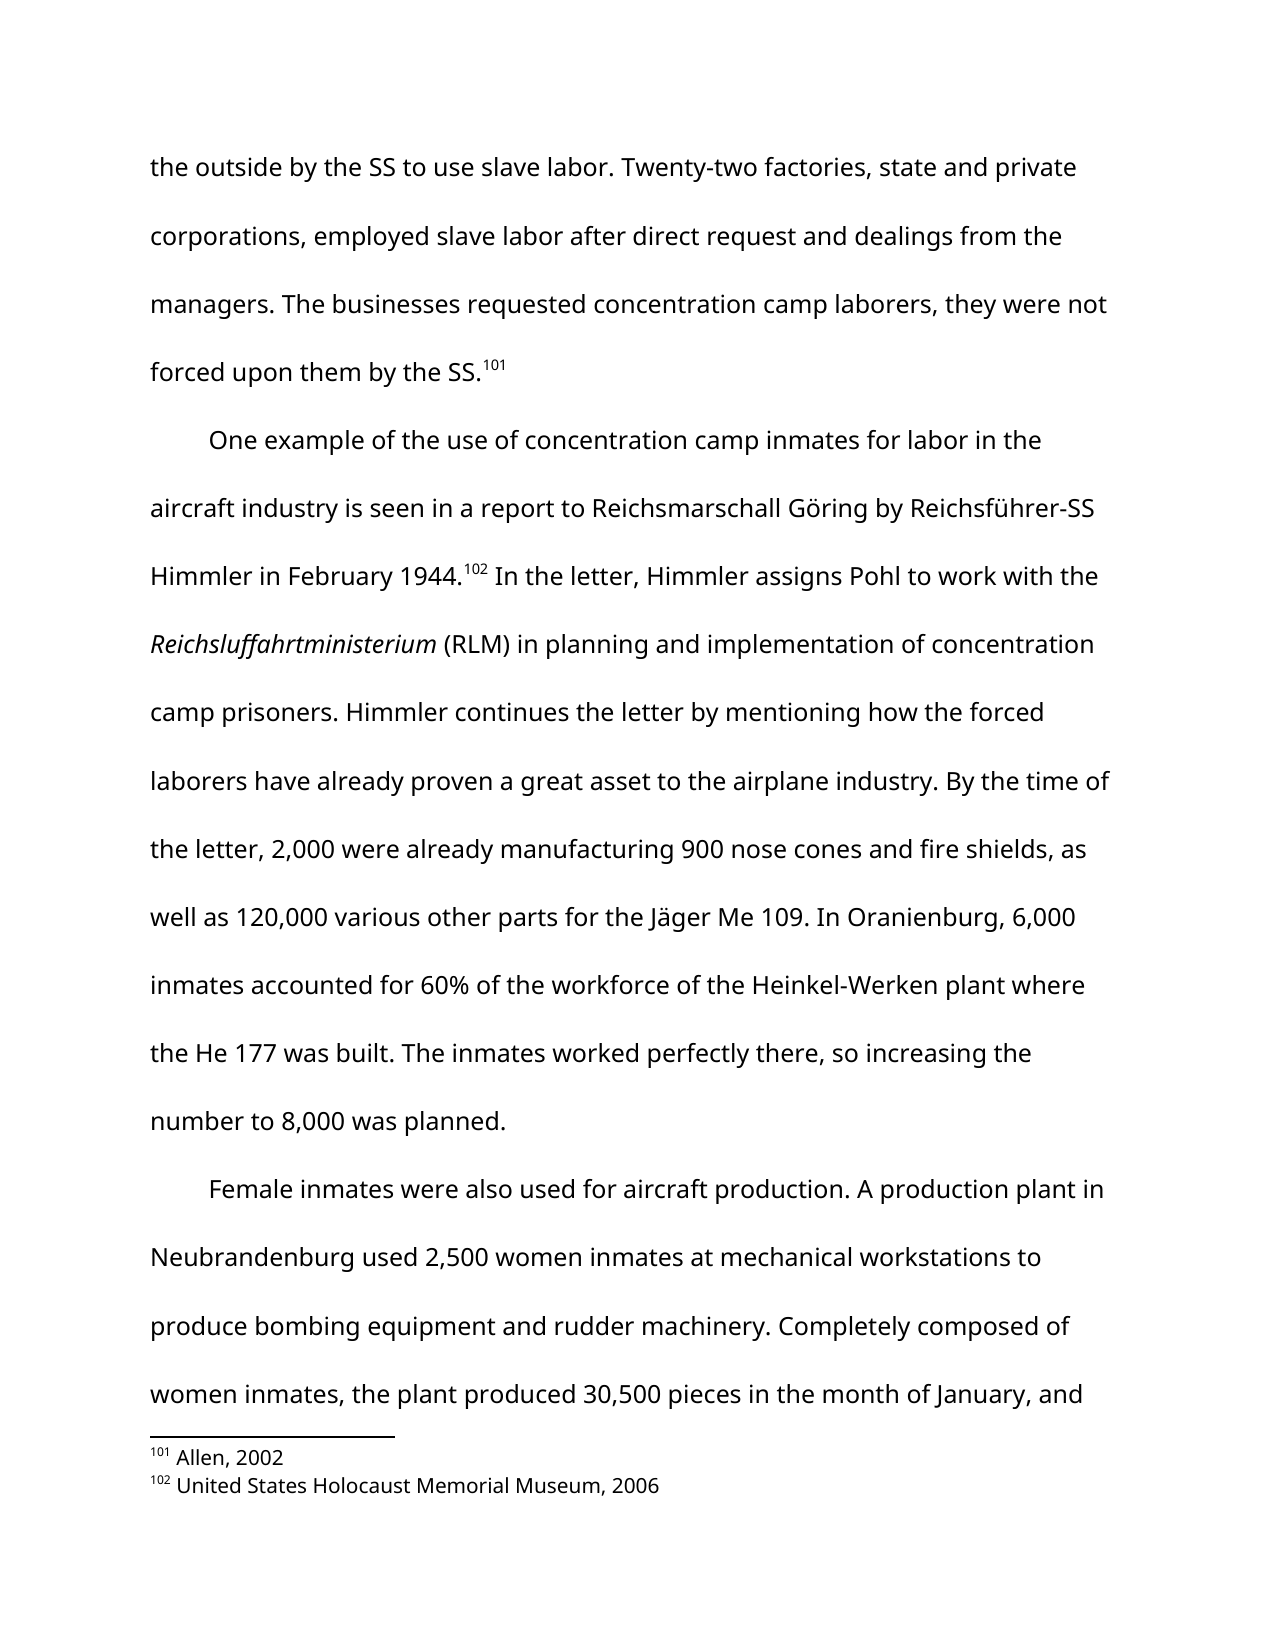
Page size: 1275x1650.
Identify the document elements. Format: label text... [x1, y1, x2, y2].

text Allen, 2002 [150, 1443, 1125, 1472]
text Female inmates were also used for aircraft production. A production plant in Neubrandenburg used 2,500 women inmates at mechanical workstations to produce bombing equipment and rudder machinery. Completely composed of women inmates, the plant produced 30,500 pieces in the month of January, and [150, 1172, 1125, 1410]
text One example of the use of concentration camp inmates for labor in the aircraft industry is seen in a report to Reichsmarschall Göring by Reichsführer-SS Himmler in February 1944. In the letter, Himmler assigns Pohl to work with the Reichsluffahrtministerium (RLM) in planning and implementation of concentration camp prisoners. Himmler continues the letter by mentioning how the forced laborers have already proven a great asset to the airplane industry. By the time of the letter, 2,000 were already manufacturing 900 nose cones and fire shields, as well as 120,000 various other parts for the Jäger Me 109. In Oranienburg, 6,000 inmates accounted for 60% of the workforce of the Heinkel-Werken plant where the He 177 was built. The inmates worked perfectly there, so increasing the number to 8,000 was planned. [150, 422, 1125, 1138]
text United States Holocaust Memorial Museum, 2006 [150, 1472, 1125, 1500]
text the outside by the SS to use slave labor. Twenty-two factories, state and private corporations, employed slave labor after direct request and dealings from the managers. The businesses requested concentration camp laborers, they were not forced upon them by the SS. [150, 150, 1125, 388]
